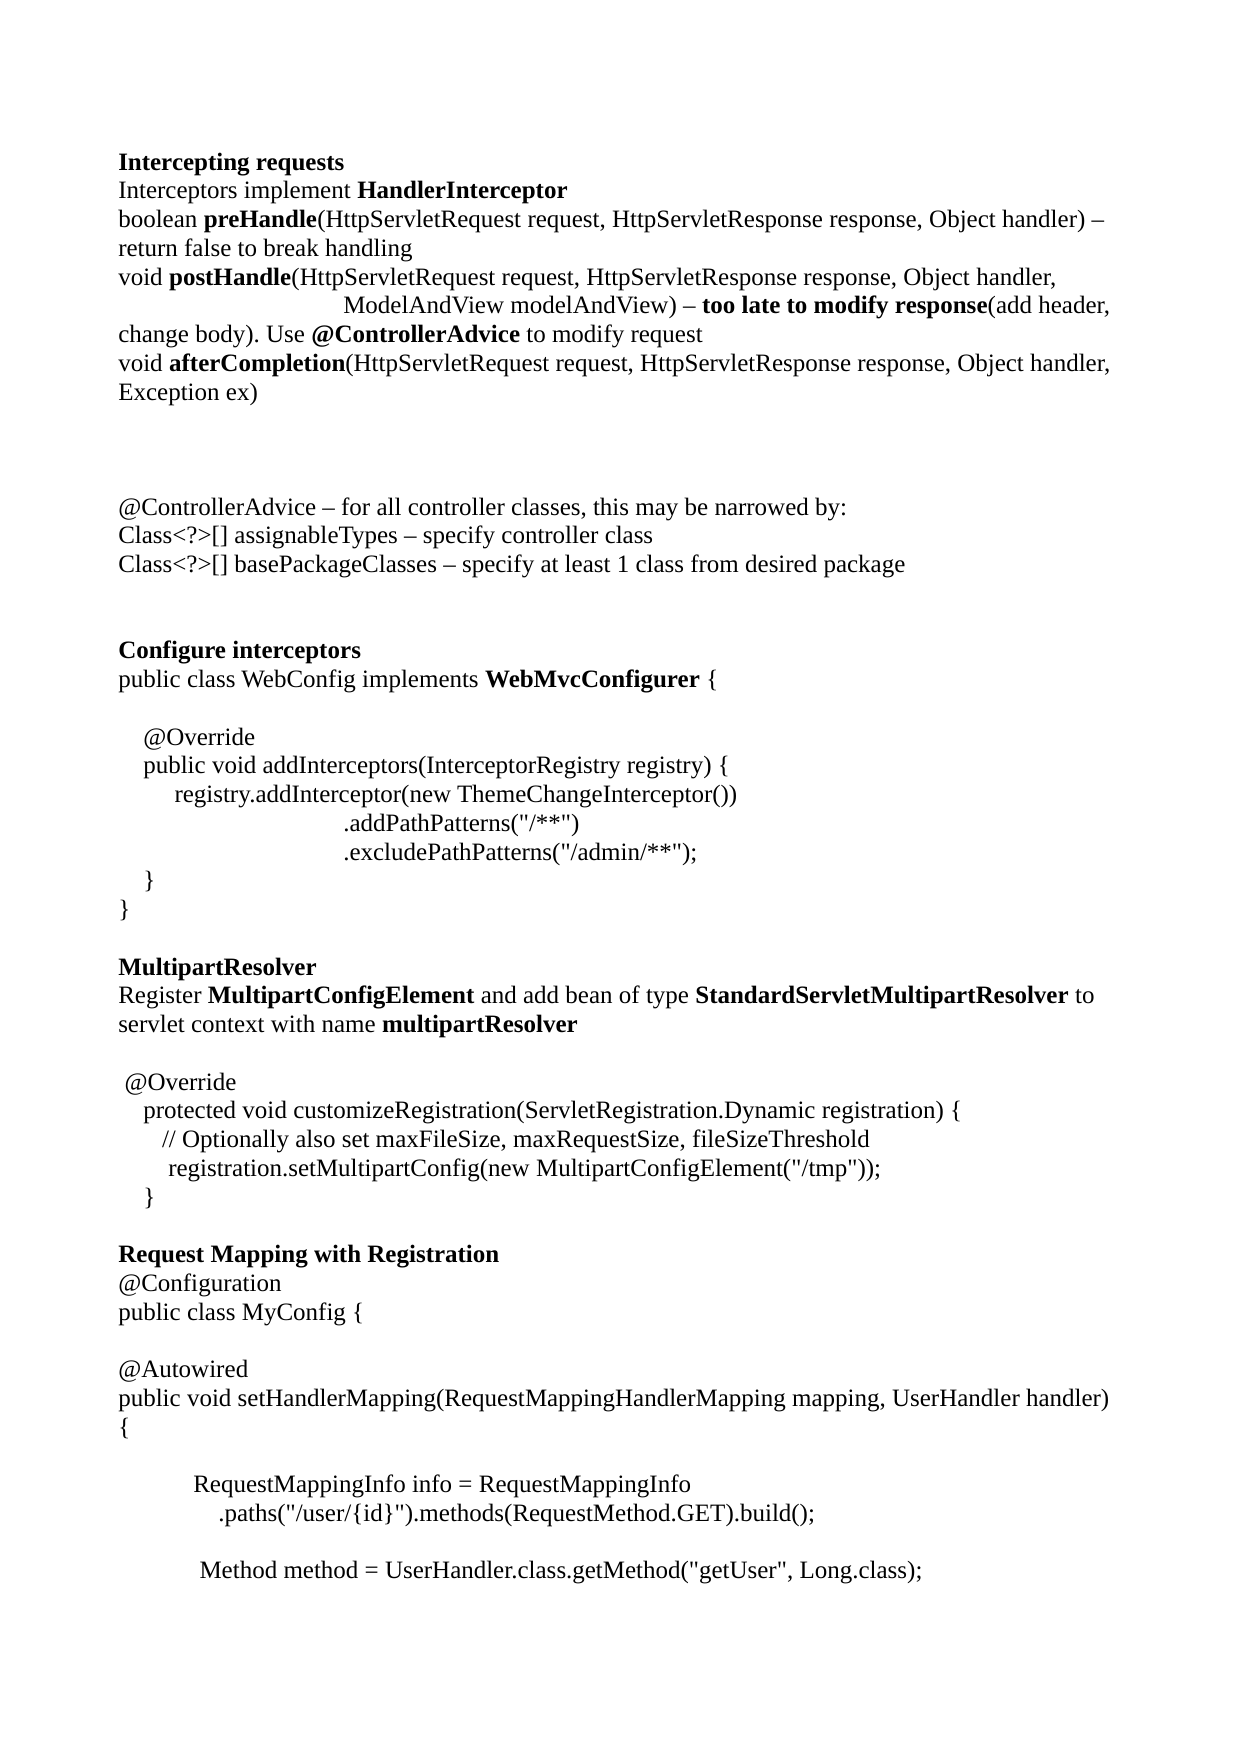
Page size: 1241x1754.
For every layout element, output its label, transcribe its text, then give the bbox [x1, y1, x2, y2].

text Class<?>[] assignableTypes – specify controller class [118, 521, 1122, 549]
text .addPathPatterns("/**") [118, 808, 1122, 837]
text @Override [118, 1067, 1122, 1096]
text registry.addInterceptor(new ThemeChangeInterceptor()) [118, 779, 1122, 808]
text ModelAndView modelAndView) – too late to modify response(add header, change body). Use @ControllerAdvice to modify request [118, 291, 1122, 348]
text // Optionally also set maxFileSize, maxRequestSize, fileSizeThreshold [118, 1124, 1122, 1153]
text } [118, 894, 1122, 923]
text public void setHandlerMapping(RequestMappingHandlerMapping mapping, UserHandler handler) { [118, 1383, 1122, 1441]
text registration.setMultipartConfig(new MultipartConfigElement("/tmp")); [118, 1153, 1122, 1182]
text Interceptors implement HandlerInterceptor [118, 176, 1122, 204]
text Intercepting requests [118, 147, 1122, 176]
text Request Mapping with Registration [118, 1239, 1122, 1268]
text void afterCompletion(HttpServletRequest request, HttpServletResponse response, Object handler, Exception ex) [118, 348, 1122, 406]
text @Autowired [118, 1354, 1122, 1383]
text boolean preHandle(HttpServletRequest request, HttpServletResponse response, Object handler) – return false to break handling [118, 204, 1122, 262]
text @Configuration [118, 1268, 1122, 1297]
text Configure interceptors [118, 636, 1122, 664]
text @ControllerAdvice – for all controller classes, this may be narrowed by: [118, 492, 1122, 521]
text public class WebConfig implements WebMvcConfigurer { [118, 664, 1122, 693]
text .paths("/user/{id}").methods(RequestMethod.GET).build(); [118, 1498, 1122, 1527]
text public void addInterceptors(InterceptorRegistry registry) { [118, 751, 1122, 779]
text Method method = UserHandler.class.getMethod("getUser", Long.class); [118, 1556, 1122, 1584]
text } [118, 1182, 1122, 1211]
text public class MyConfig { [118, 1297, 1122, 1326]
text @Override [118, 722, 1122, 751]
text Class<?>[] basePackageClasses – specify at least 1 class from desired package [118, 549, 1122, 578]
text } [118, 866, 1122, 894]
text RequestMappingInfo info = RequestMappingInfo [118, 1469, 1122, 1498]
text void postHandle(HttpServletRequest request, HttpServletResponse response, Object handler, [118, 262, 1122, 291]
text Register MultipartConfigElement and add bean of type StandardServletMultipartResolver to servlet context with name multipartResolver [118, 981, 1122, 1038]
text MultipartResolver [118, 952, 1122, 981]
text protected void customizeRegistration(ServletRegistration.Dynamic registration) { [118, 1096, 1122, 1124]
text .excludePathPatterns("/admin/**"); [118, 837, 1122, 866]
